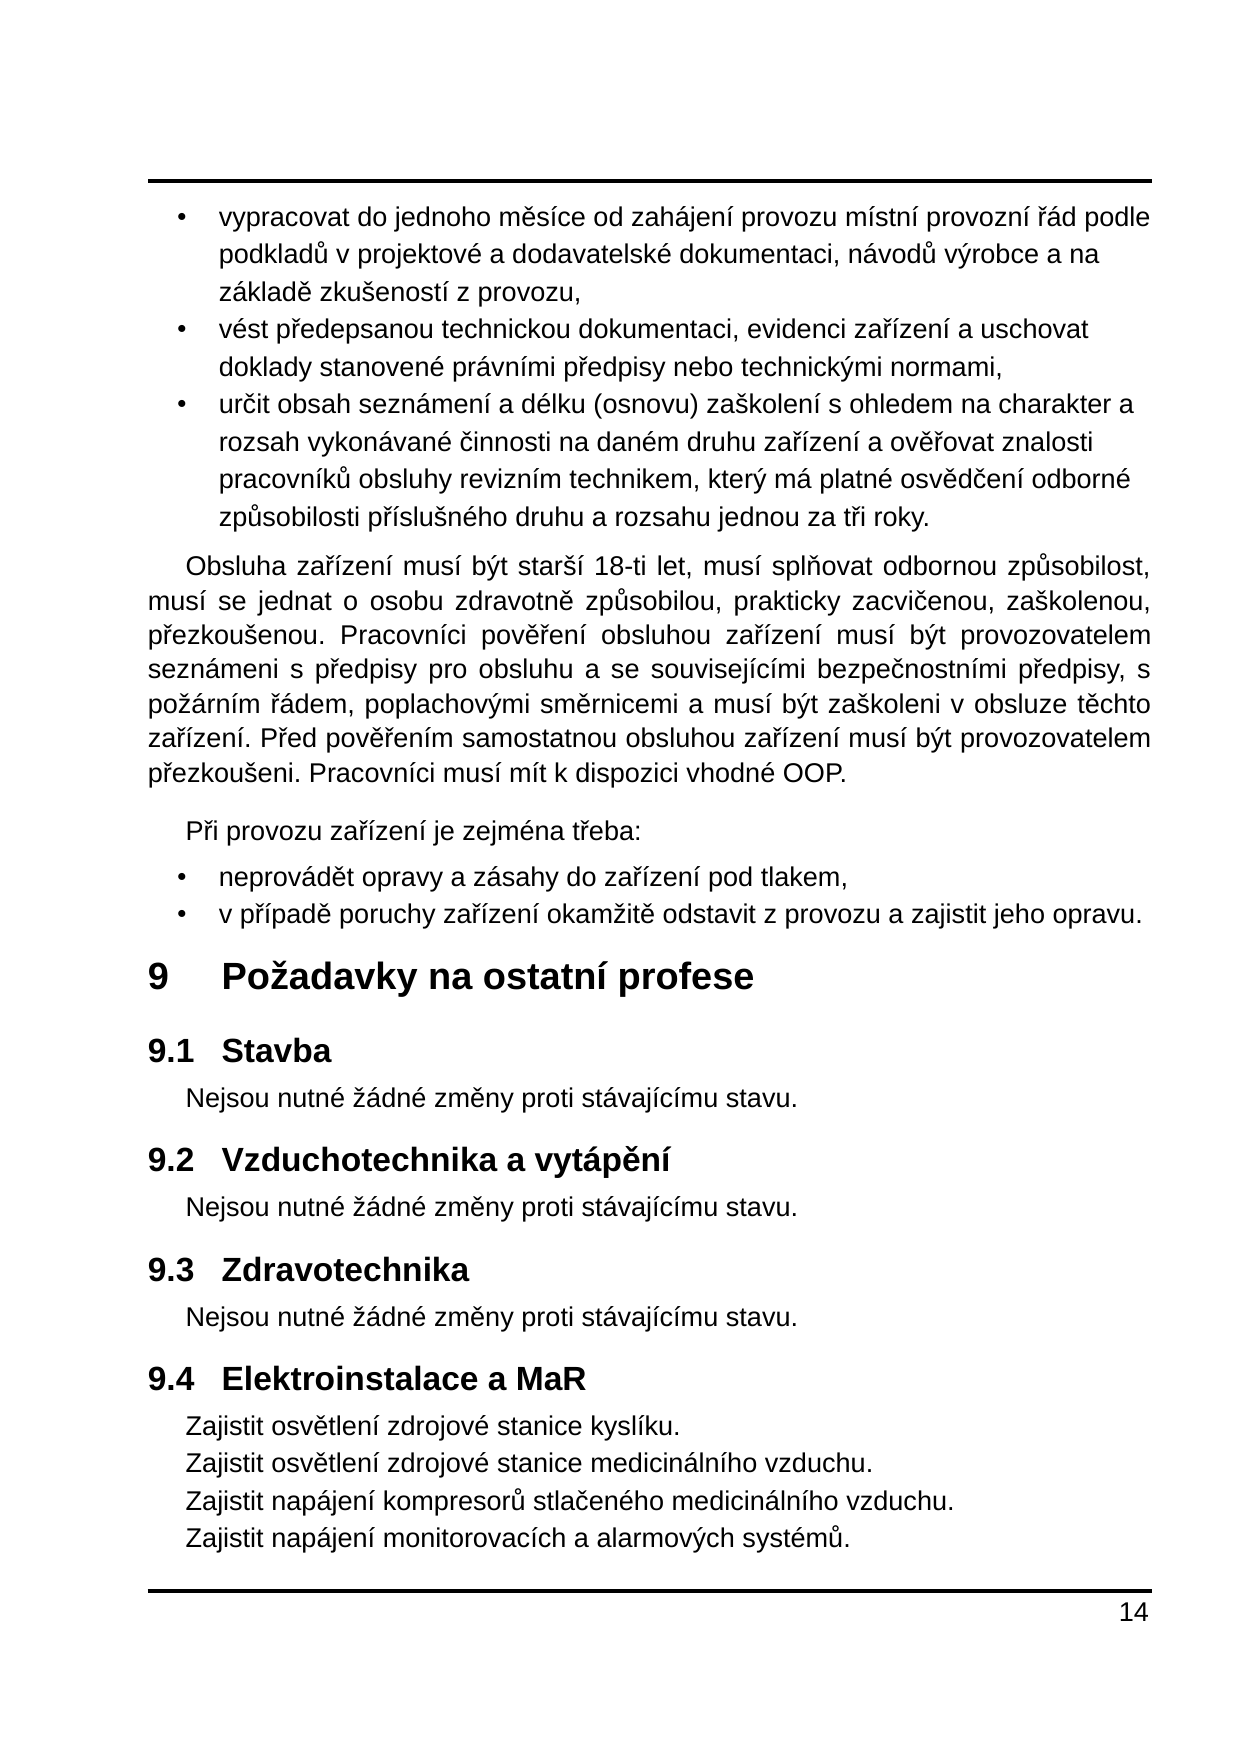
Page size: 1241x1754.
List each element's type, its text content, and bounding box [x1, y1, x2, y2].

list vypracovat do jednoho měsíce od zahájení provozu místní provozní řád podle podkladů v projektové a dodavatelské dokumentaci, návodů výrobce a na základě zkušeností z provozu, [177, 201, 1152, 307]
text Zajistit osvětlení zdrojové stanice kyslíku. [185, 1410, 1152, 1441]
subtitle Vzduchotechnika a vytápění [148, 1140, 1152, 1178]
list určit obsah seznámení a délku (osnovu) zaškolení s ohledem na charakter a rozsah vykonávané činnosti na daném druhu zařízení a ověřovat znalosti pracovníků obsluhy revizním technikem, který má platné osvědčení odborné způsobilosti příslušného druhu a rozsahu jednou za tři roky. [177, 388, 1152, 532]
list neprovádět opravy a zásahy do zařízení pod tlakem, [177, 861, 1152, 892]
text Obsluha zařízení musí být starší 18-ti let, musí splňovat odbornou způsobilost, musí se jednat o osobu zdravotně způsobilou, prakticky zacvičenou, zaškolenou, přezkoušenou. Pracovníci pověření obsluhou zařízení musí být provozovatelem seznámeni s předpisy pro obsluhu a se souvisejícími bezpečnostními předpisy, s požárním řádem, poplachovými směrnicemi a musí být zaškoleni v obsluze těchto zařízení. Před pověřením samostatnou obsluhou zařízení musí být provozovatelem přezkoušeni. Pracovníci musí mít k dispozici vhodné OOP. [148, 550, 1152, 788]
text Zajistit napájení monitorovacích a alarmových systémů. [185, 1522, 1152, 1554]
text Zajistit napájení kompresorů stlačeného medicinálního vzduchu. [185, 1485, 1152, 1516]
text Nejsou nutné žádné změny proti stávajícímu stavu. [185, 1191, 1152, 1222]
subtitle Stavba [148, 1030, 1152, 1069]
subtitle Požadavky na ostatní profese [148, 953, 1152, 997]
list vést předepsanou technickou dokumentaci, evidenci zařízení a uschovat doklady stanovené právními předpisy nebo technickými normami, [177, 313, 1152, 382]
text Nejsou nutné žádné změny proti stávajícímu stavu. [185, 1301, 1152, 1332]
subtitle Zdravotechnika [148, 1249, 1152, 1288]
text Při provozu zařízení je zejména třeba: [148, 814, 1152, 846]
text Zajistit osvětlení zdrojové stanice medicinálního vzduchu. [185, 1447, 1152, 1479]
list v případě poruchy zařízení okamžitě odstavit z provozu a zajistit jeho opravu. [177, 898, 1152, 929]
subtitle Elektroinstalace a MaR [148, 1359, 1152, 1397]
text Nejsou nutné žádné změny proti stávajícímu stavu. [185, 1082, 1152, 1113]
